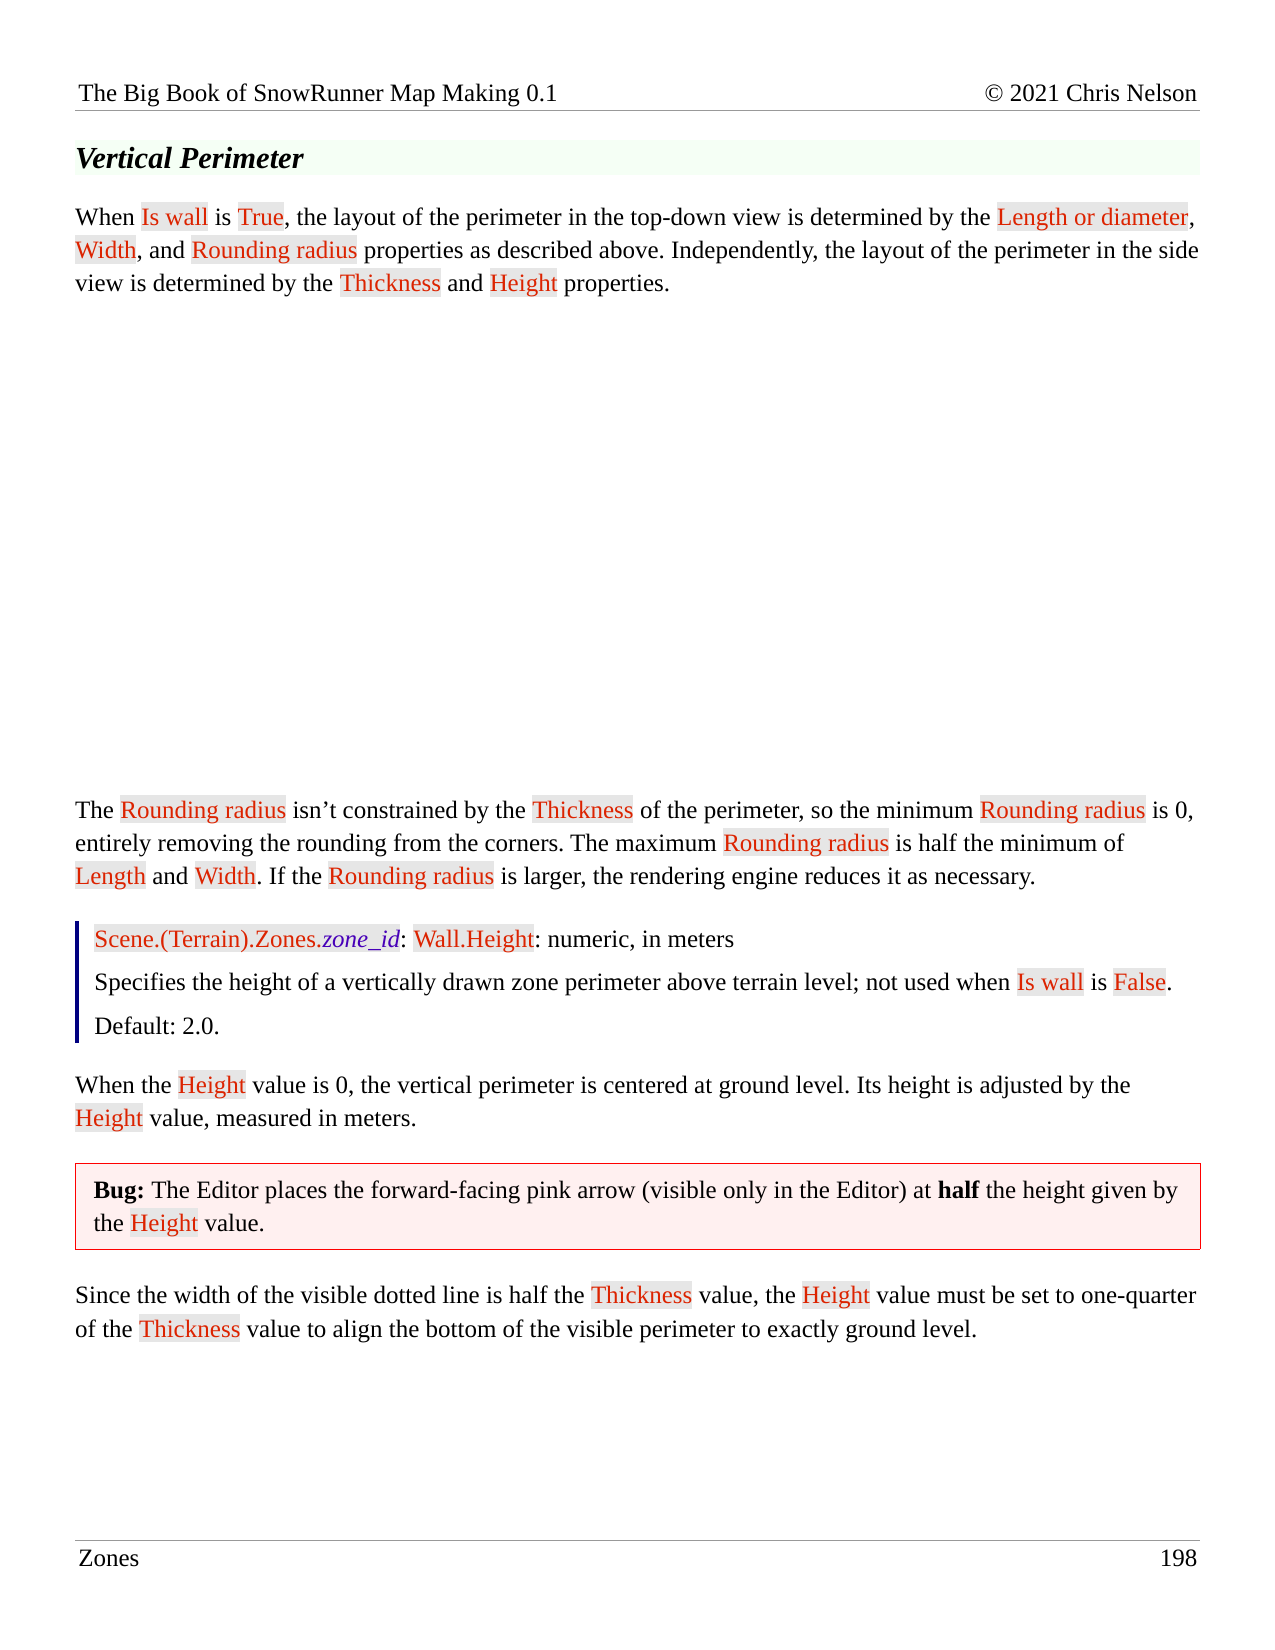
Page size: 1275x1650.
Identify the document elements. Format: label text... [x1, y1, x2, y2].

text When Is wall is True, the layout of the perimeter in the top-down view is determined by the Length or diameter, Width, and Rounding radius properties as described above. Independently, the layout of the perimeter in the side view is determined by the Thickness and Height properties. [75, 202, 1200, 297]
text The Rounding radius isn’t constrained by the Thickness of the perimeter, so the minimum Rounding radius is 0, entirely removing the rounding from the corners. The maximum Rounding radius is half the minimum of Length and Width. If the Rounding radius is larger, the rendering engine reduces it as necessary. [75, 795, 1200, 889]
text When the Height value is 0, the vertical perimeter is centered at ground level. Its height is adjusted by the Height value, measured in meters. [75, 1070, 1200, 1132]
subtitle Vertical Perimeter [75, 140, 1200, 175]
text Specifies the height of a vertically drawn zone perimeter above terrain level; not used when Is wall is False. [79, 964, 1200, 996]
text Scene.(Terrain).Zones.zone_id: Wall.Height: numeric, in meters [79, 921, 1200, 952]
text Since the width of the visible dotted line is half the Thickness value, the Height value must be set to one-quarter of the Thickness value to align the bottom of the visible perimeter to exactly ground level. [75, 1281, 1200, 1342]
list The Editor places the forward-facing pink arrow (visible only in the Editor) at half the height given by the Height value. [76, 1164, 1200, 1249]
text Default: 2.0. [79, 1008, 1200, 1043]
